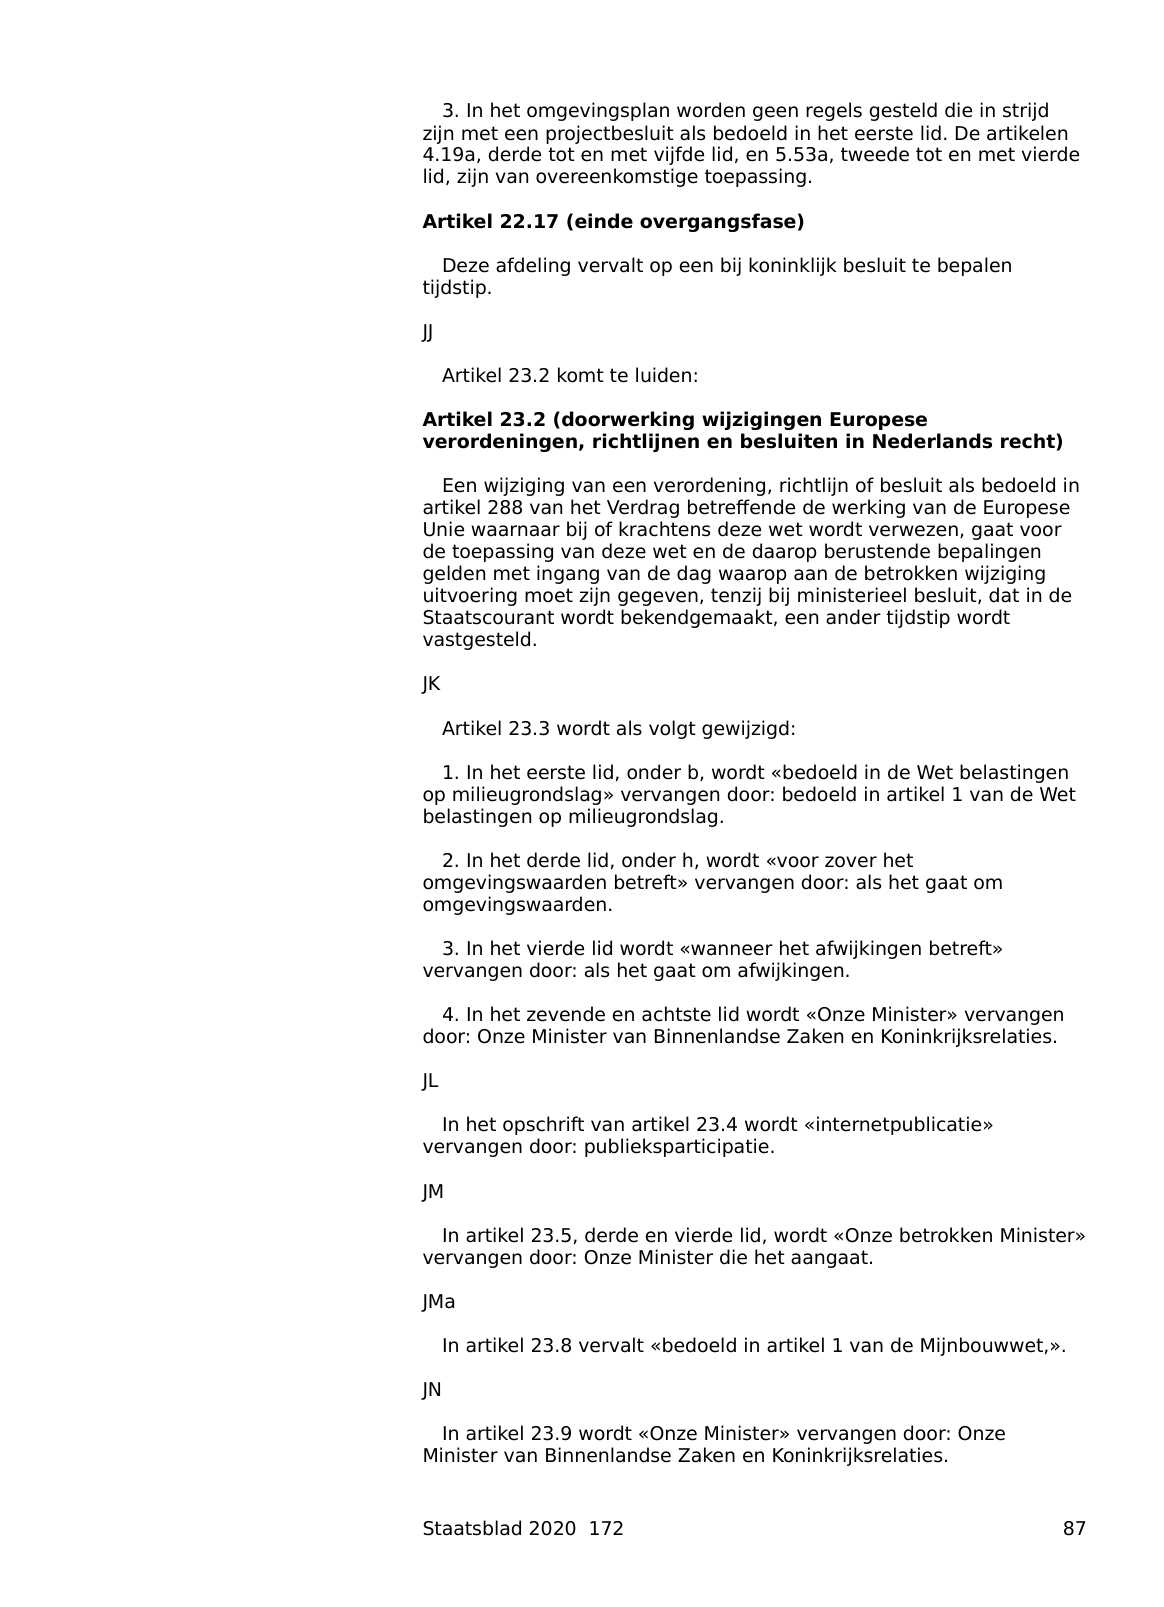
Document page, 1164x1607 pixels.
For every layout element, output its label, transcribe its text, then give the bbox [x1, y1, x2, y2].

text 3. In het omgevingsplan worden geen regels gesteld die in strijd zijn met een projectbesluit als bedoeld in het eerste lid. De artikelen 4.19a, derde tot en met vijfde lid, en 5.53a, tweede tot en met vierde lid, zijn van overeenkomstige toepassing. [422, 100, 1087, 188]
text 1. In het eerste lid, onder b, wordt «bedoeld in de Wet belastingen op milieugrondslag» vervangen door: bedoeld in artikel 1 van de Wet belastingen op milieugrondslag. [422, 762, 1087, 828]
text JMa [422, 1291, 1087, 1313]
text 2. In het derde lid, onder h, wordt «voor zover het omgevingswaarden betreft» vervangen door: als het gaat om omgevingswaarden. [422, 850, 1087, 916]
text JM [422, 1181, 1087, 1202]
text JN [422, 1379, 1087, 1401]
subtitle Artikel 23.2 (doorwerking wijzigingen Europese verordeningen, richtlijnen en besluiten in Nederlands recht) [422, 409, 1087, 453]
text In artikel 23.5, derde en vierde lid, wordt «Onze betrokken Minister» vervangen door: Onze Minister die het aangaat. [422, 1225, 1087, 1269]
text JK [422, 673, 1087, 695]
text Artikel 23.3 wordt als volgt gewijzigd: [422, 717, 1087, 739]
text In artikel 23.9 wordt «Onze Minister» vervangen door: Onze Minister van Binnenlandse Zaken en Koninkrijksrelaties. [422, 1423, 1087, 1467]
text JL [422, 1070, 1087, 1092]
subtitle Artikel 22.17 (einde overgangsfase) [422, 211, 1087, 232]
text In het opschrift van artikel 23.4 wordt «internetpublicatie» vervangen door: publieksparticipatie. [422, 1114, 1087, 1158]
text Artikel 23.2 komt te luiden: [422, 365, 1087, 387]
text 4. In het zevende en achtste lid wordt «Onze Minister» vervangen door: Onze Minister van Binnenlandse Zaken en Koninkrijksrelaties. [422, 1004, 1087, 1048]
text In artikel 23.8 vervalt «bedoeld in artikel 1 van de Mijnbouwwet,». [422, 1335, 1087, 1357]
text Deze afdeling vervalt op een bij koninklijk besluit te bepalen tijdstip. [422, 255, 1087, 299]
text 3. In het vierde lid wordt «wanneer het afwijkingen betreft» vervangen door: als het gaat om afwijkingen. [422, 938, 1087, 982]
text Een wijziging van een verordening, richtlijn of besluit als bedoeld in artikel 288 van het Verdrag betreffende de werking van de Europese Unie waarnaar bij of krachtens deze wet wordt verwezen, gaat voor de toepassing van deze wet en de daarop berustende bepalingen gelden met ingang van de dag waarop aan de betrokken wijziging uitvoering moet zijn gegeven, tenzij bij ministerieel besluit, dat in de Staatscourant wordt bekendgemaakt, een ander tijdstip wordt vastgesteld. [422, 475, 1087, 651]
text JJ [422, 321, 1087, 343]
